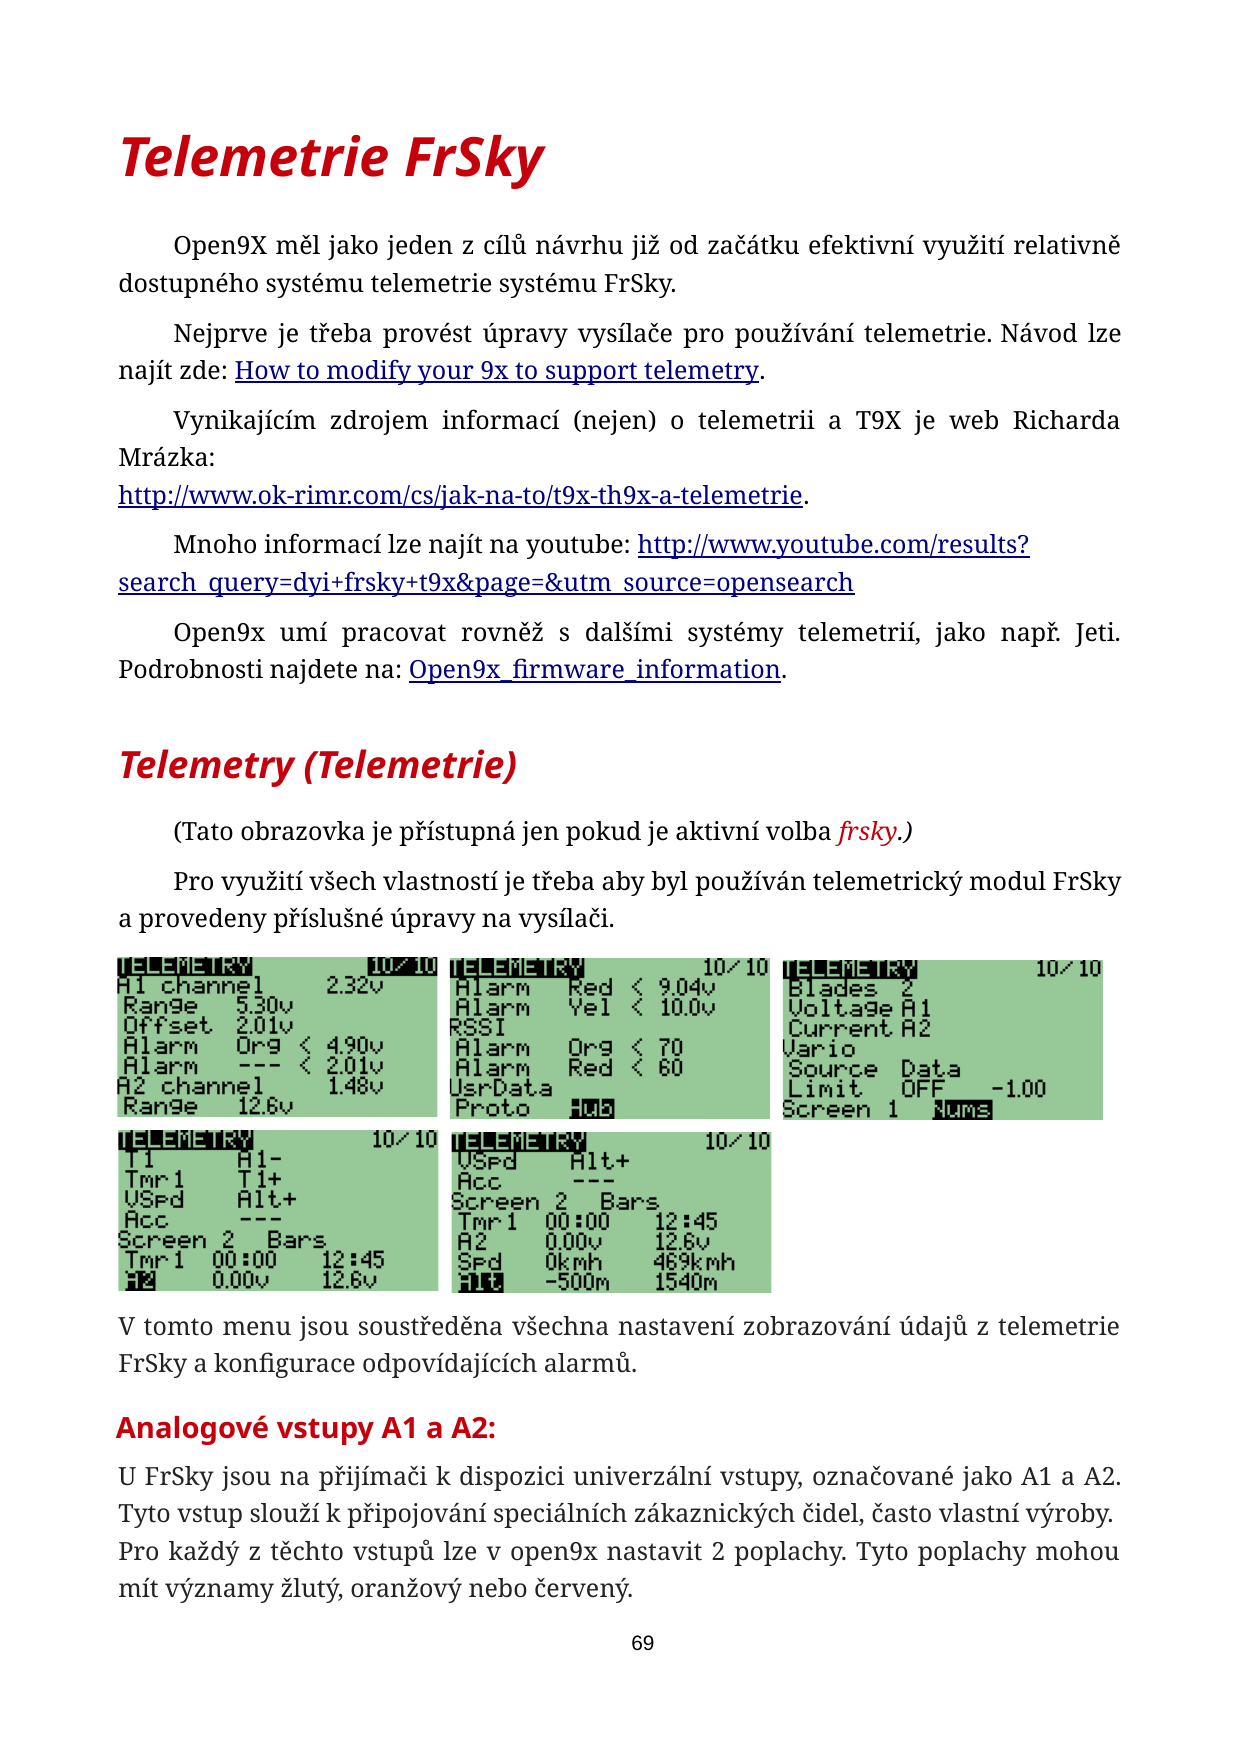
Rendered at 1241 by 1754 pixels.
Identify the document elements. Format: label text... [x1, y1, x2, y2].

subtitle Analogové vstupy A1 a A2: [116, 1407, 1122, 1447]
picture [451, 1132, 772, 1293]
text U FrSky jsou na přijímači k dispozici univerzální vstupy, označované jako A1 a A2. Tyto vstup slouží k připojování speciálních zákaznických čidel, často vlastní výroby. [118, 1459, 1122, 1530]
subtitle Telemetry (Telemetrie) [118, 738, 1122, 789]
text Mnoho informací lze najít na youtube: http://www.youtube.com/results?search_query=dyi+frsky+t9x&page=&utm_source=opensearch [118, 527, 1122, 599]
picture [117, 957, 438, 1117]
text Pro každý z těchto vstupů lze v open9x nastavit 2 poplachy. Tyto poplachy mohou mít vý­znamy žlutý, oranžový nebo červený. [118, 1533, 1122, 1605]
text (Tato obrazovka je přístupná jen pokud je aktivní volba frsky.) [118, 814, 1122, 848]
text Nejprve je třeba provést úpravy vysílače pro používání telemetrie. Návod lze najít zde: How to modify your 9x to support telemetry. [118, 315, 1122, 387]
text V tomto menu jsou soustředěna všechna nastavení zobrazování údajů z telemetrie FrSky a konfigurace odpovídajících alarmů. [118, 939, 1122, 1379]
picture [449, 958, 770, 1119]
text Open9X měl jako jeden z cílů návrhu již od začátku efektivní využití relativně dostupné­ho systému telemetrie systému FrSky. [118, 228, 1122, 299]
subtitle Telemetrie FrSky [118, 118, 1122, 192]
text Vynikajícím zdrojem informací (nejen) o telemetrii a T9X je web Richarda Mrázka: http://www.ok-rimr.com/cs/jak-na-to/t9x-th9x-a-telemetrie. [118, 402, 1122, 511]
picture [782, 960, 1103, 1120]
text Pro využití všech vlastností je třeba aby byl používán telemetrický modul FrSky a prove­deny příslušné úpravy na vysílači. [118, 863, 1122, 935]
picture [118, 1130, 439, 1291]
text Open9x umí pracovat rovněž s dalšími systémy telemetrií, jako např. Jeti. Podrobnosti najdete na: Open9x_firmware_information. [118, 614, 1122, 686]
